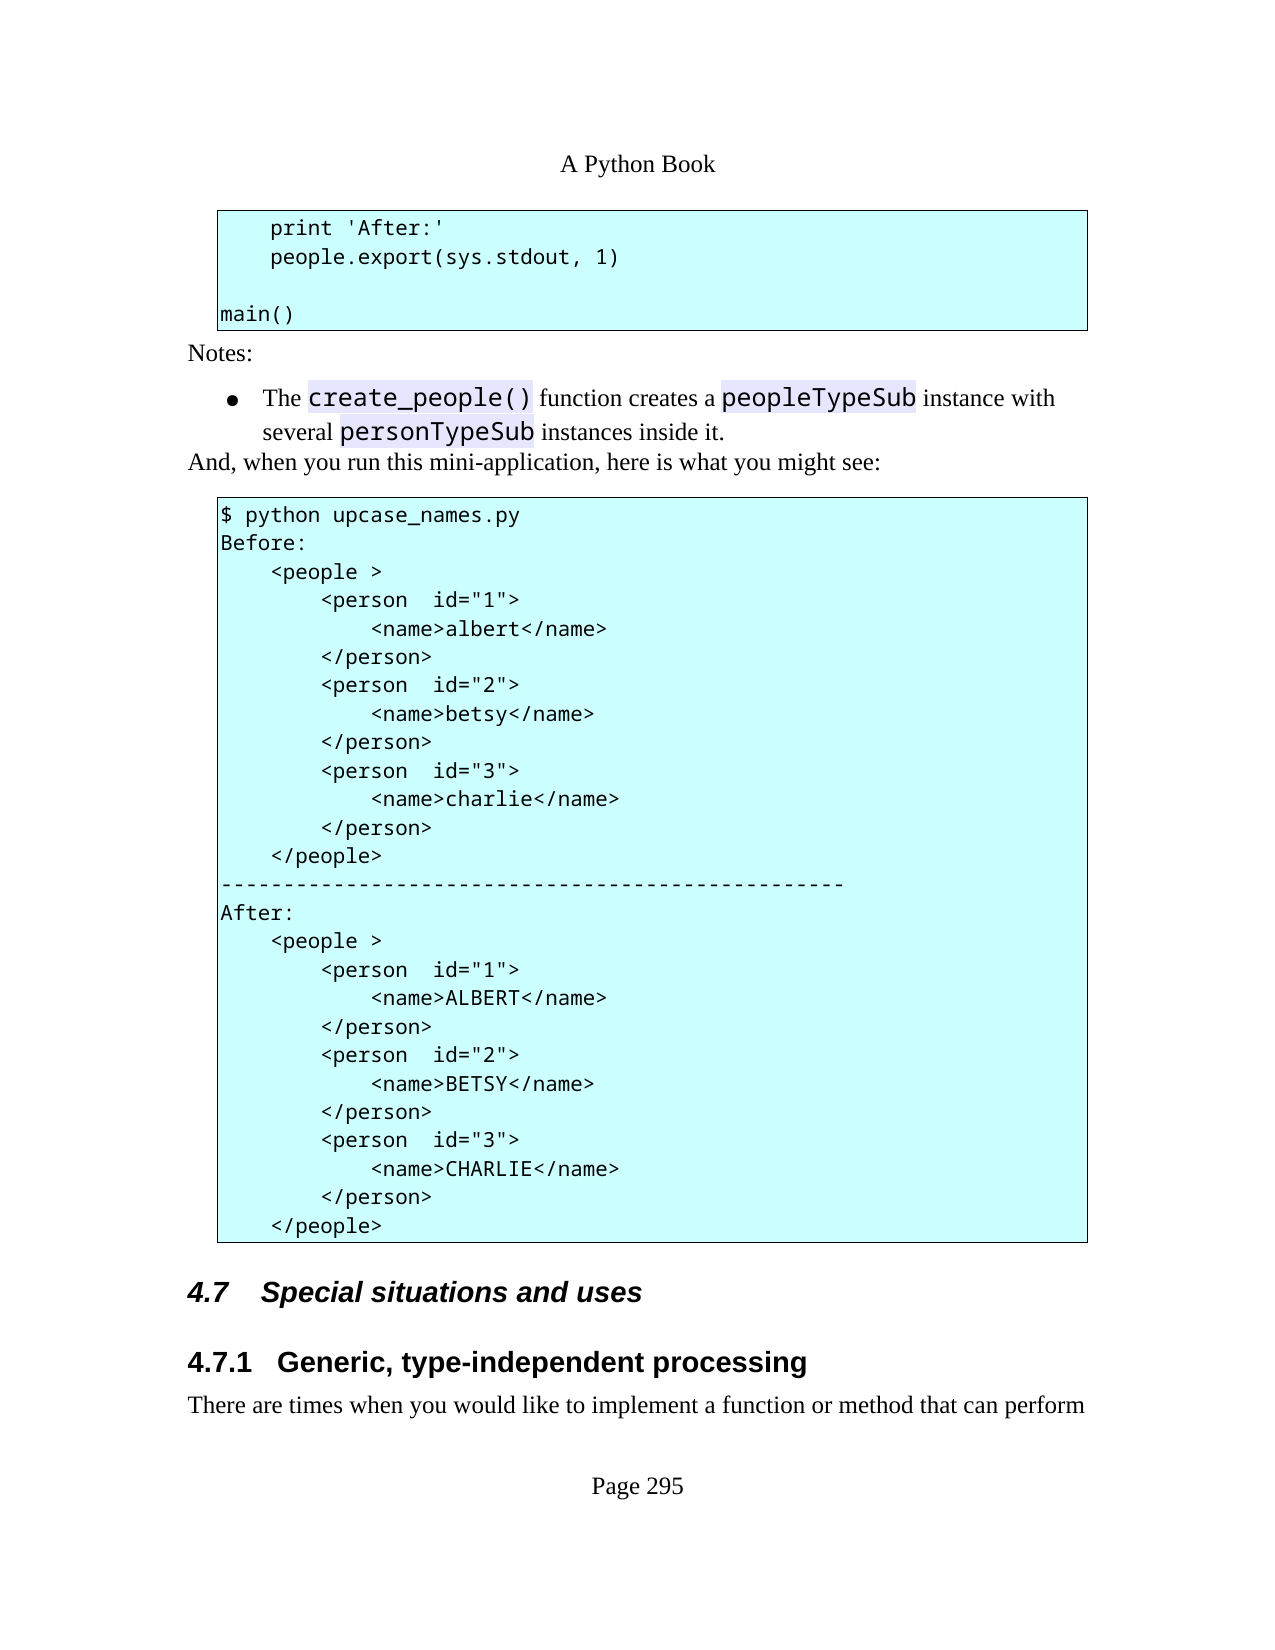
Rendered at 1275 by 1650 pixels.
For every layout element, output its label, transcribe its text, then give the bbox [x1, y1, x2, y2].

text Notes: [187, 339, 1087, 367]
text print 'After:' people.export(sys.stdout, 1) main() [218, 211, 1087, 330]
text And, when you run this mini-application, here is what you might see: [187, 448, 1087, 475]
subtitle 4.7.1 Generic, type-independent processing [187, 1346, 1087, 1379]
list The create_people() function creates a peopleTypeSub instance with several personTypeSub instances inside it. [225, 379, 1087, 448]
text There are times when you would like to implement a function or method that can perform [187, 1392, 1087, 1419]
subtitle 4.7 Special situations and uses [187, 1276, 1087, 1309]
text $ python upcase_names.py Before: <people > <person id="1"> <name>albert</name> </person> <person id="2"> <name>betsy</name> </person> <person id="3"> <name>charlie</name> </person> </people> -------------------------------------------------- After: <people > <person id="1"> <name>ALBERT</name> </person> <person id="2"> <name>BETSY</name> </person> <person id="3"> <name>CHARLIE</name> </person> </people> [218, 498, 1087, 1242]
